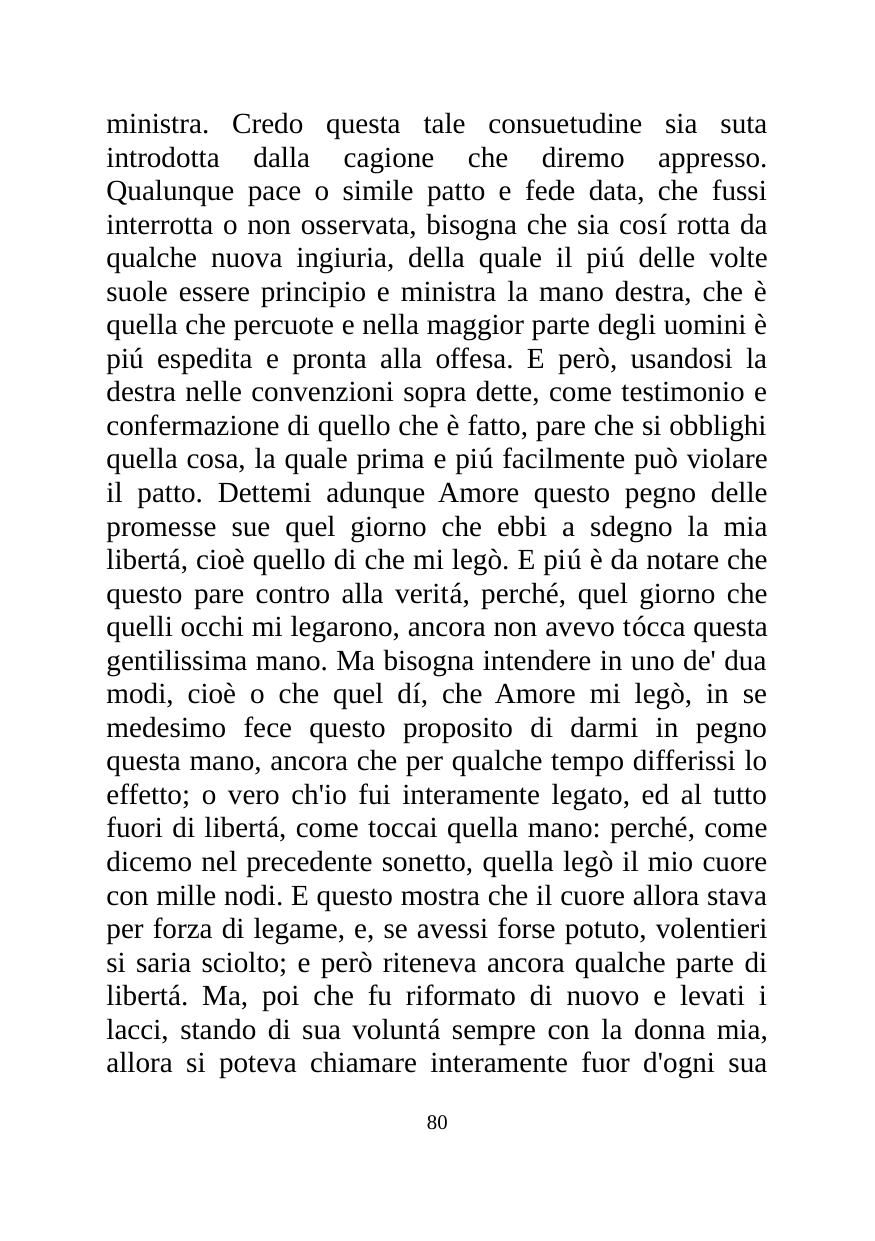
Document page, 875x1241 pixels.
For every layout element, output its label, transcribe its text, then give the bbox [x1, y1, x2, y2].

text ministra. Credo questa tale consuetudine sia suta introdotta dalla cagione che diremo appresso. Qualunque pace o simile patto e fede data, che fussi interrotta o non osservata, bisogna che sia cosí rotta da qualche nuova ingiuria, della quale il piú delle volte suole essere principio e ministra la mano destra, che è quella che percuote e nella maggior parte degli uomini è piú espedita e pronta alla offesa. E però, usandosi la destra nelle convenzioni sopra dette, come testimonio e confermazione di quello che è fatto, pare che si obblighi quella cosa, la quale prima e piú facilmente può violare il patto. Dettemi adunque Amore questo pegno delle promesse sue quel giorno che ebbi a sdegno la mia libertá, cioè quello di che mi legò. E piú è da notare che questo pare contro alla veritá, perché, quel giorno che quelli occhi mi legarono, ancora non avevo tócca questa gentilissima mano. Ma bisogna intendere in uno de' dua modi, cioè o che quel dí, che Amore mi legò, in se medesimo fece questo proposito di darmi in pegno questa mano, ancora che per qualche tempo differissi lo effetto; o vero ch'io fui interamente legato, ed al tutto fuori di libertá, come toccai quella mano: perché, come dicemo nel precedente sonetto, quella legò il mio cuore con mille nodi. E questo mostra che il cuore allora stava per forza di legame, e, se avessi forse potuto, volentieri si saria sciolto; e però riteneva ancora qualche parte di libertá. Ma, poi che fu riformato di nuovo e levati i lacci, stando di sua voluntá sempre con la donna mia, allora si poteva chiamare interamente fuor d'ogni sua [106, 106, 768, 1079]
